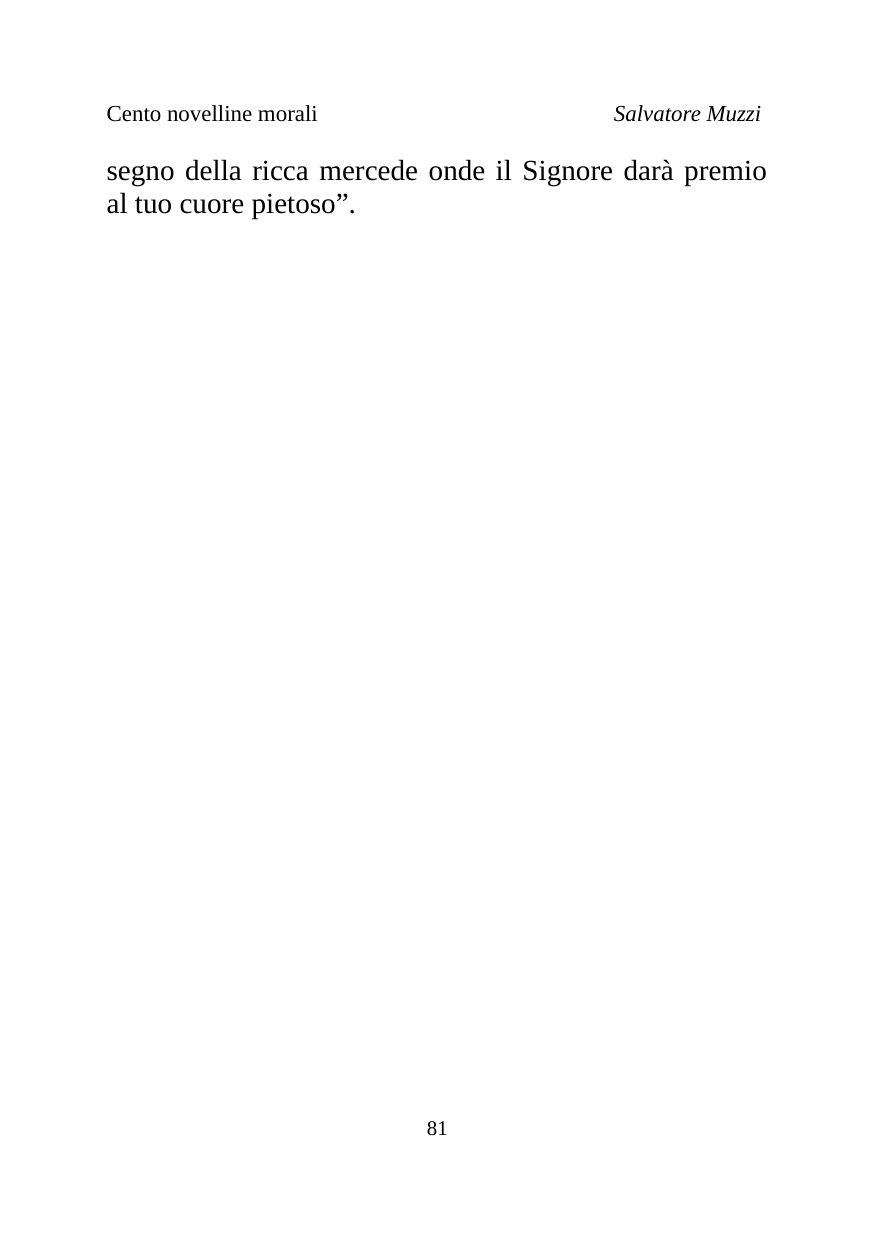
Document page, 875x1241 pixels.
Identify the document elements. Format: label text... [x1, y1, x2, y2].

text segno della ricca mercede onde il Signore darà premio al tuo cuore pietoso”. [106, 153, 768, 220]
